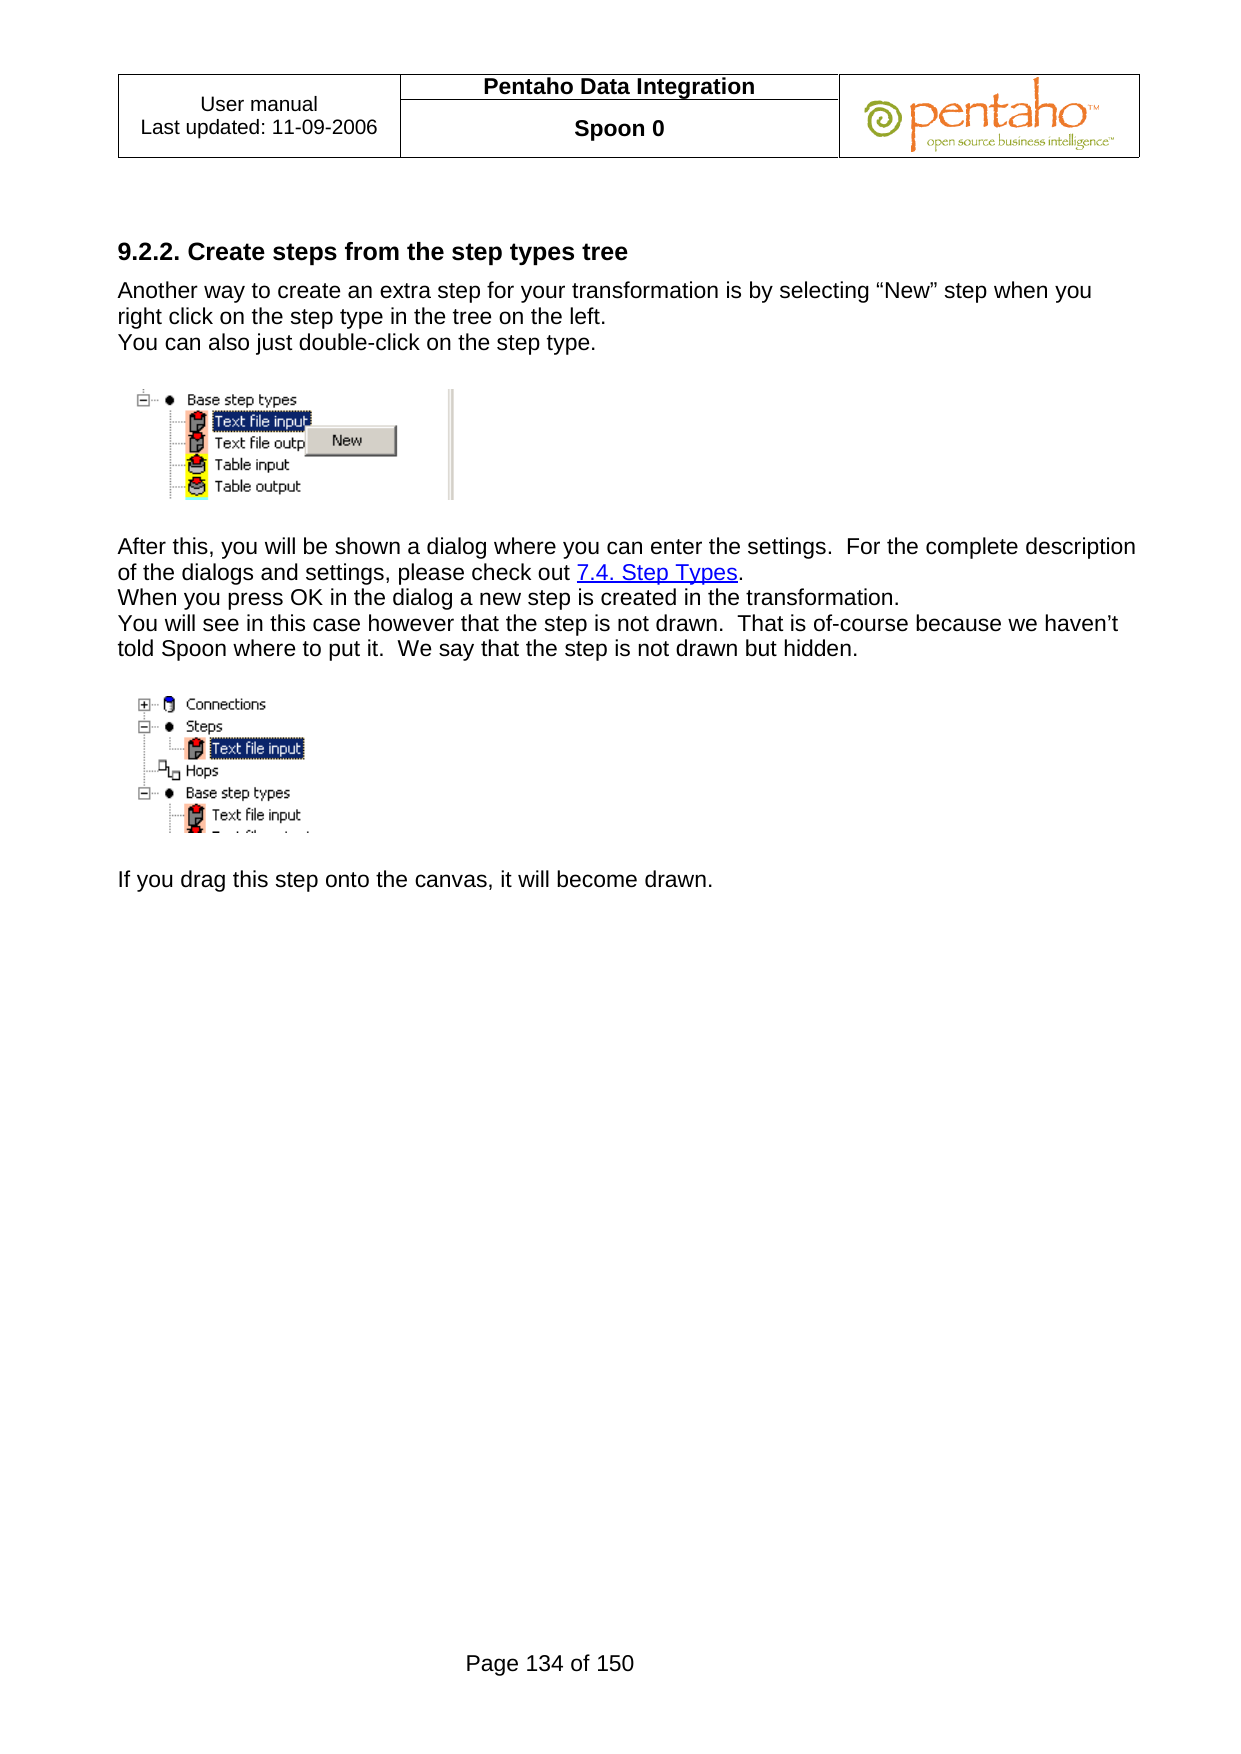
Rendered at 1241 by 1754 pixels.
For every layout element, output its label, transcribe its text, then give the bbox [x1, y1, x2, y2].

subtitle Create steps from the step types tree [117, 238, 1137, 266]
text You can also just double-click on the step type. [117, 329, 1137, 355]
text After this, you will be shown a dialog where you can enter the settings. For the complete description of the dialogs and settings, please check out 7.4. Step Types. [117, 534, 1137, 585]
text When you press OK in the dialog a new step is created in the transformation. [117, 585, 1137, 611]
text You will see in this case however that the step is not drawn. That is of-course because we haven’t told Spoon where to put it. We say that the step is not drawn but hidden. [117, 611, 1137, 662]
text If you drag this step onto the canvas, it will become drawn. [117, 867, 1137, 893]
text Another way to create an extra step for your transformation is by selecting “New” step when you right click on the step type in the tree on the left. [117, 278, 1137, 329]
